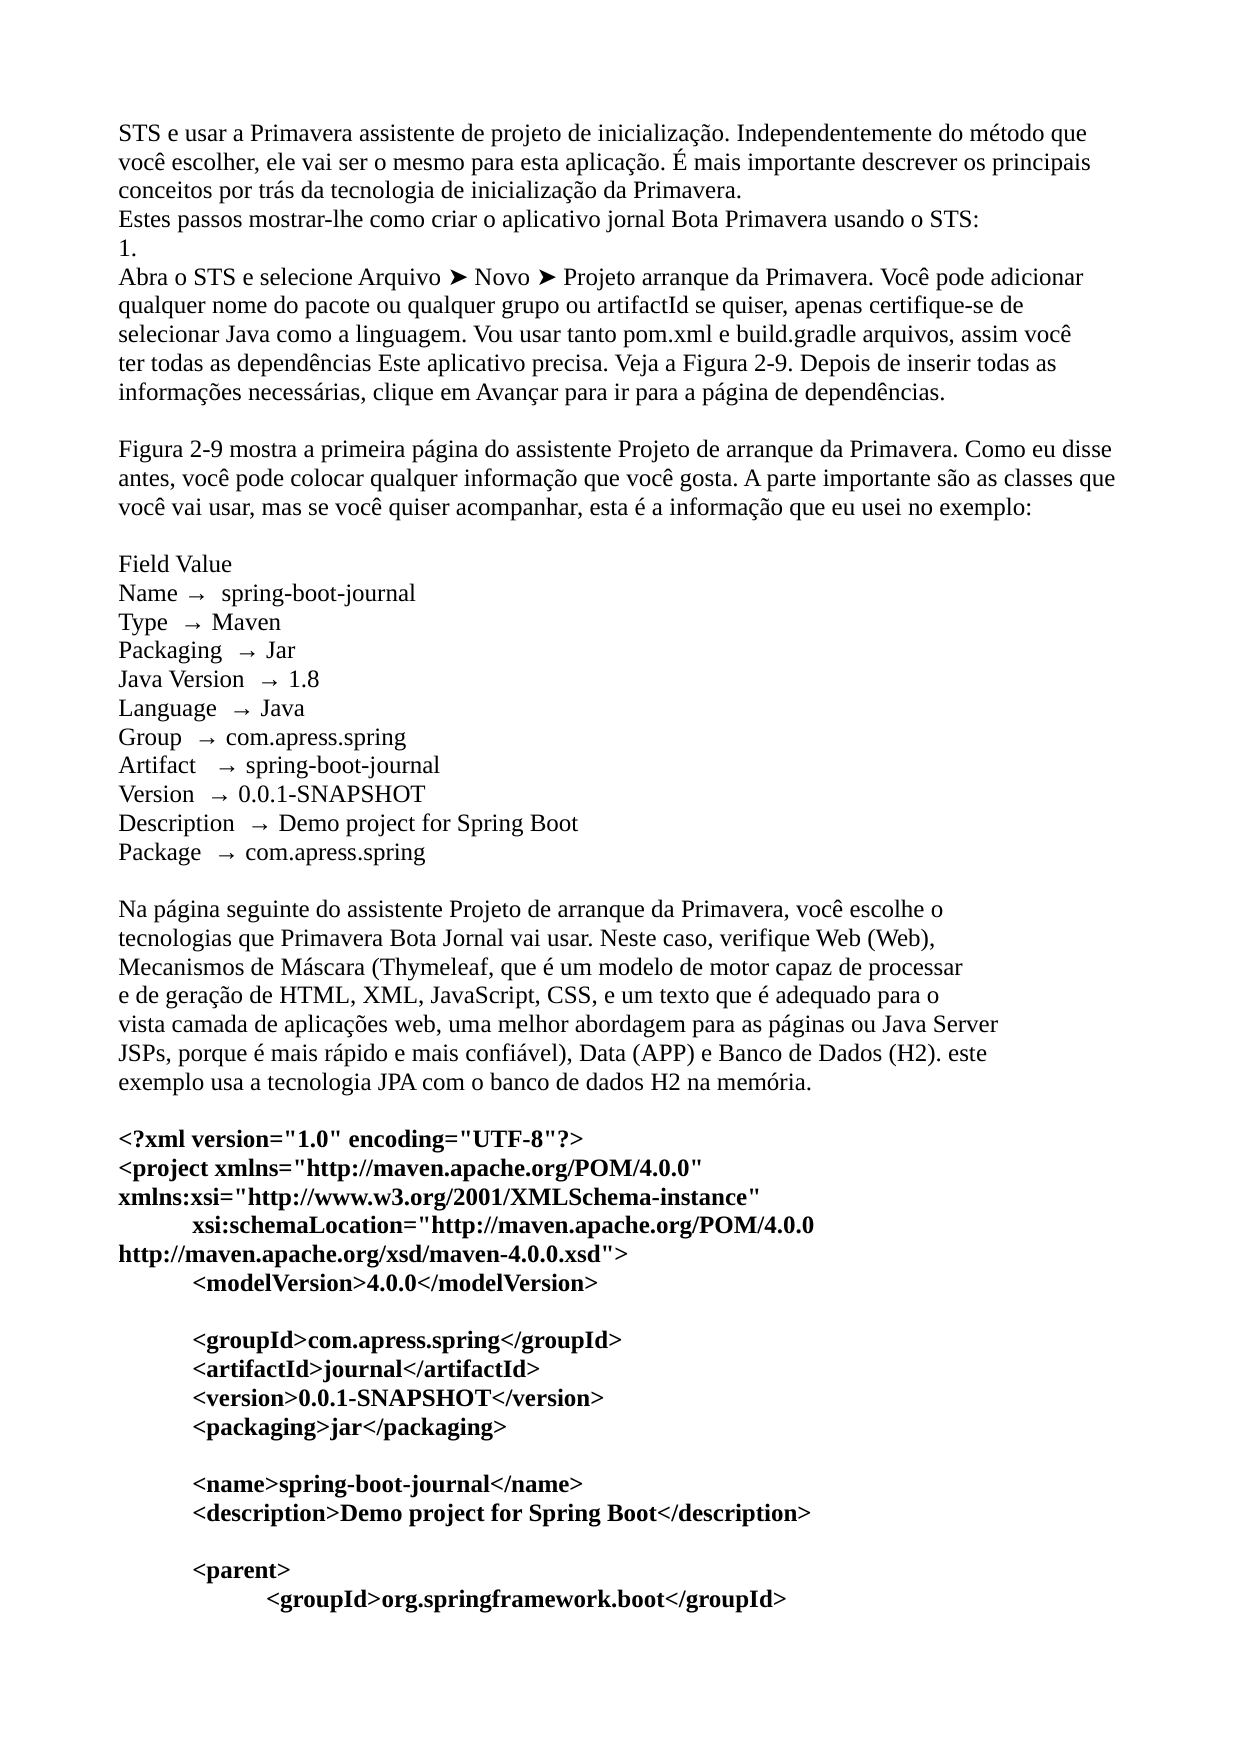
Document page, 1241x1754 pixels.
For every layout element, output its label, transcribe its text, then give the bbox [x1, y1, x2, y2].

text Java Version → 1.8 [118, 664, 1122, 693]
text Language → Java [118, 693, 1122, 722]
text Packaging → Jar [118, 636, 1122, 664]
text Package → com.apress.spring [118, 837, 1122, 866]
text Figura 2-9 mostra a primeira página do assistente Projeto de arranque da Primavera. Como eu disse antes, você pode colocar qualquer informação que você gosta. A parte importante são as classes que você vai usar, mas se você quiser acompanhar, esta é a informação que eu usei no exemplo: [118, 434, 1122, 521]
text <packaging>jar</packaging> [118, 1412, 1122, 1441]
text Field Value [118, 521, 1122, 578]
text STS e usar a Primavera assistente de projeto de inicialização. Independentemente do método que você escolher, ele vai ser o mesmo para esta aplicação. É mais importante descrever os principais conceitos por trás da tecnologia de inicialização da Primavera. Estes passos mostrar-lhe como criar o aplicativo jornal Bota Primavera usando o STS: 1. Abra o STS e selecione Arquivo ➤ Novo ➤ Projeto arranque da Primavera. Você pode adicionar qualquer nome do pacote ou qualquer grupo ou artifactId se quiser, apenas certifique-se de selecionar Java como a linguagem. Vou usar tanto pom.xml e build.gradle arquivos, assim você ter todas as dependências Este aplicativo precisa. Veja a Figura 2-9. Depois de inserir todas as informações necessárias, clique em Avançar para ir para a página de dependências. [118, 118, 1122, 406]
text <parent> [118, 1556, 1122, 1584]
text <?xml version="1.0" encoding="UTF-8"?> [118, 1124, 1122, 1153]
text Type → Maven [118, 607, 1122, 636]
text <modelVersion>4.0.0</modelVersion> [118, 1268, 1122, 1297]
text Description → Demo project for Spring Boot [118, 808, 1122, 837]
text Group → com.apress.spring [118, 722, 1122, 751]
text <groupId>org.springframework.boot</groupId> [118, 1584, 1122, 1613]
text Na página seguinte do assistente Projeto de arranque da Primavera, você escolhe o tecnologias que Primavera Bota Jornal vai usar. Neste caso, verifique Web (Web), Mecanismos de Máscara (Thymeleaf, que é um modelo de motor capaz de processar e de geração de HTML, XML, JavaScript, CSS, e um texto que é adequado para o vista camada de aplicações web, uma melhor abordagem para as páginas ou Java Server JSPs, porque é mais rápido e mais confiável), Data (APP) e Banco de Dados (H2). este exemplo usa a tecnologia JPA com o banco de dados H2 na memória. [118, 894, 1122, 1096]
text xsi:schemaLocation="http://maven.apache.org/POM/4.0.0 http://maven.apache.org/xsd/maven-4.0.0.xsd"> [118, 1211, 1122, 1268]
text <artifactId>journal</artifactId> [118, 1354, 1122, 1383]
text <name>spring-boot-journal</name> [118, 1469, 1122, 1498]
text <groupId>com.apress.spring</groupId> [118, 1326, 1122, 1354]
text Version → 0.0.1-SNAPSHOT [118, 779, 1122, 808]
text <description>Demo project for Spring Boot</description> [118, 1498, 1122, 1527]
text Name → spring-boot-journal [118, 578, 1122, 607]
text Artifact → spring-boot-journal [118, 751, 1122, 779]
text <project xmlns="http://maven.apache.org/POM/4.0.0" xmlns:xsi="http://www.w3.org/2001/XMLSchema-instance" [118, 1153, 1122, 1211]
text <version>0.0.1-SNAPSHOT</version> [118, 1383, 1122, 1412]
